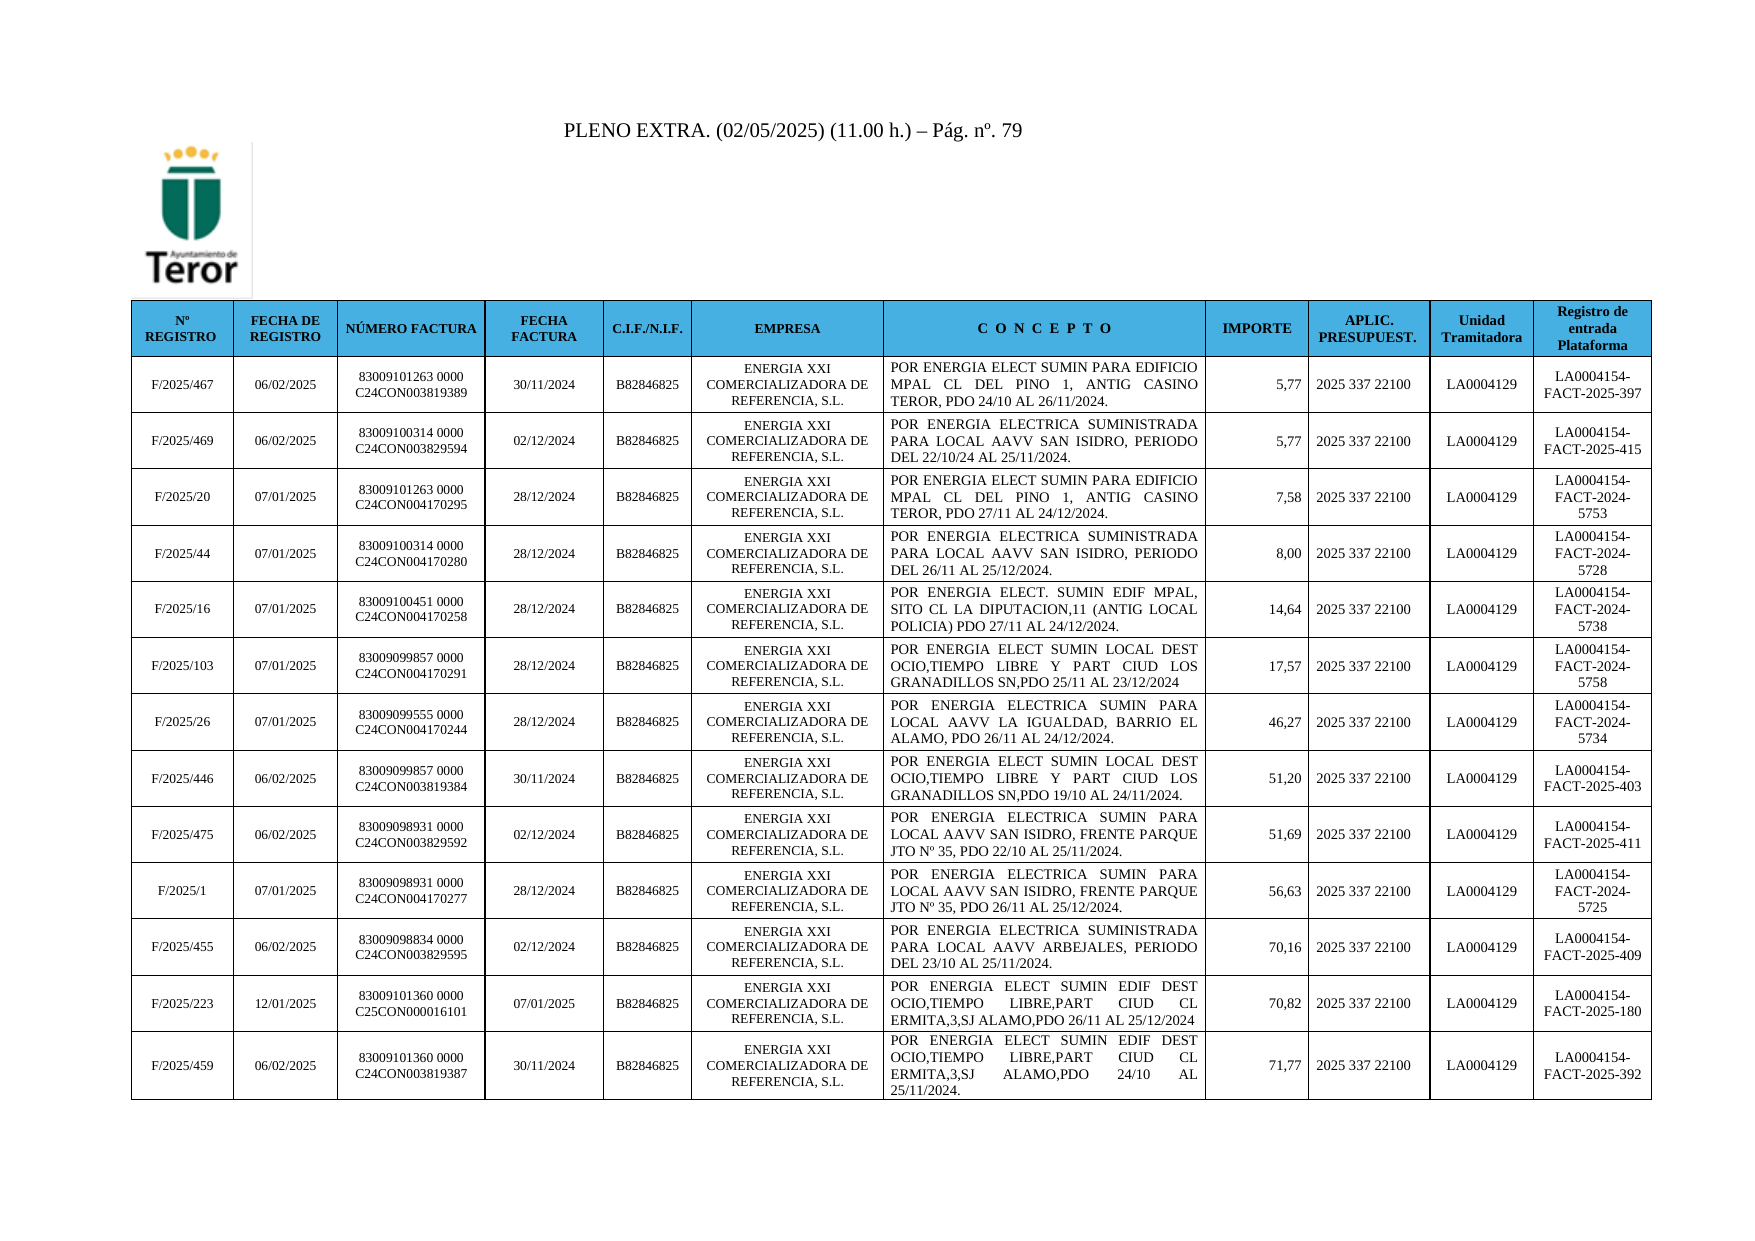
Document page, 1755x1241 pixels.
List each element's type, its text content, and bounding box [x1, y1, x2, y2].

table_cell LA0004154-FACT-2024-5734 [1534, 694, 1651, 749]
table_cell ENERGIA XXI COMERCIALIZADORA DE REFERENCIA, S.L. [692, 694, 883, 749]
table_header NÚMERO FACTURA [338, 301, 484, 356]
table_cell 02/12/2024 [486, 919, 603, 974]
table_cell F/2025/475 [132, 807, 233, 862]
table_cell 2025 337 22100 [1309, 1032, 1429, 1099]
table_cell F/2025/44 [132, 526, 233, 581]
table_cell 28/12/2024 [486, 469, 603, 524]
table_cell LA0004154-FACT-2025-180 [1534, 976, 1651, 1031]
table_cell 06/02/2025 [234, 751, 337, 806]
table_cell 2025 337 22100 [1309, 638, 1429, 693]
table_cell 07/01/2025 [234, 638, 337, 693]
table_header EMPRESA [692, 301, 883, 356]
table_cell 02/12/2024 [486, 807, 603, 862]
table_cell 28/12/2024 [486, 582, 603, 637]
table_cell LA0004154-FACT-2024-5753 [1534, 469, 1651, 524]
table_cell 70,16 [1206, 919, 1308, 974]
table_cell 07/01/2025 [234, 863, 337, 918]
table_cell 30/11/2024 [486, 1032, 603, 1099]
table_cell F/2025/1 [132, 863, 233, 918]
table_cell LA0004154-FACT-2025-392 [1534, 1032, 1651, 1099]
table_cell 06/02/2025 [234, 919, 337, 974]
table_cell 2025 337 22100 [1309, 413, 1429, 468]
table_header FECHA DE REGISTRO [234, 301, 337, 356]
table_cell 83009099857 0000 C24CON004170291 [338, 638, 484, 693]
table_cell 14,64 [1206, 582, 1308, 637]
table_cell F/2025/446 [132, 751, 233, 806]
table_cell B82846825 [604, 1032, 691, 1099]
table_cell ENERGIA XXI COMERCIALIZADORA DE REFERENCIA, S.L. [692, 582, 883, 637]
table_cell F/2025/20 [132, 469, 233, 524]
table_header Registro de entrada Plataforma [1534, 301, 1651, 356]
table_header Unidad Tramitadora [1431, 301, 1533, 356]
table_cell F/2025/467 [132, 357, 233, 412]
table_cell 83009100314 0000 C24CON004170280 [338, 526, 484, 581]
table_cell 2025 337 22100 [1309, 526, 1429, 581]
table_cell 83009098931 0000 C24CON004170277 [338, 863, 484, 918]
table_cell LA0004154-FACT-2025-411 [1534, 807, 1651, 862]
table_cell LA0004129 [1431, 469, 1533, 524]
table_cell 2025 337 22100 [1309, 694, 1429, 749]
table_cell F/2025/103 [132, 638, 233, 693]
table_cell LA0004154-FACT-2025-397 [1534, 357, 1651, 412]
table_cell LA0004129 [1431, 976, 1533, 1031]
table_cell F/2025/26 [132, 694, 233, 749]
table_cell F/2025/469 [132, 413, 233, 468]
table_cell 83009098931 0000 C24CON003829592 [338, 807, 484, 862]
table_cell LA0004129 [1431, 526, 1533, 581]
table_cell POR ENERGIA ELECT SUMIN EDIF DEST OCIO,TIEMPO LIBRE,PART CIUD CL ERMITA,3,SJ ALAMO,PDO 24/10 AL 25/11/2024. [884, 1032, 1205, 1099]
table_cell ENERGIA XXI COMERCIALIZADORA DE REFERENCIA, S.L. [692, 976, 883, 1031]
table_cell B82846825 [604, 413, 691, 468]
table_cell 28/12/2024 [486, 863, 603, 918]
table_cell 83009100451 0000 C24CON004170258 [338, 582, 484, 637]
table_cell LA0004129 [1431, 1032, 1533, 1099]
table_cell 2025 337 22100 [1309, 582, 1429, 637]
table_cell LA0004154-FACT-2024-5725 [1534, 863, 1651, 918]
table_cell POR ENERGIA ELECT SUMIN EDIF DEST OCIO,TIEMPO LIBRE,PART CIUD CL ERMITA,3,SJ ALAMO,PDO 26/11 AL 25/12/2024 [884, 976, 1205, 1031]
table_cell 83009101263 0000 C24CON003819389 [338, 357, 484, 412]
table_cell 83009101360 0000 C25CON000016101 [338, 976, 484, 1031]
table_cell POR ENERGIA ELECT. SUMIN EDIF MPAL, SITO CL LA DIPUTACION,11 (ANTIG LOCAL POLICIA) PDO 27/11 AL 24/12/2024. [884, 582, 1205, 637]
table_cell 07/01/2025 [234, 694, 337, 749]
table_cell POR ENERGIA ELECT SUMIN PARA EDIFICIO MPAL CL DEL PINO 1, ANTIG CASINO TEROR, PDO 24/10 AL 26/11/2024. [884, 357, 1205, 412]
table_cell 51,20 [1206, 751, 1308, 806]
table_cell 70,82 [1206, 976, 1308, 1031]
table_cell 7,58 [1206, 469, 1308, 524]
table_cell LA0004129 [1431, 413, 1533, 468]
table_cell F/2025/459 [132, 1032, 233, 1099]
table_cell LA0004154-FACT-2025-403 [1534, 751, 1651, 806]
table_cell ENERGIA XXI COMERCIALIZADORA DE REFERENCIA, S.L. [692, 751, 883, 806]
table_cell 8,00 [1206, 526, 1308, 581]
table_cell B82846825 [604, 863, 691, 918]
table_cell 83009100314 0000 C24CON003829594 [338, 413, 484, 468]
table_cell 2025 337 22100 [1309, 807, 1429, 862]
table_cell 2025 337 22100 [1309, 919, 1429, 974]
table_cell B82846825 [604, 582, 691, 637]
table_cell B82846825 [604, 807, 691, 862]
table_cell B82846825 [604, 694, 691, 749]
table_cell 28/12/2024 [486, 638, 603, 693]
table_cell 46,27 [1206, 694, 1308, 749]
table_cell 83009099555 0000 C24CON004170244 [338, 694, 484, 749]
table_header C O N C E P T O [884, 301, 1205, 356]
table_cell LA0004154-FACT-2024-5728 [1534, 526, 1651, 581]
table_cell 2025 337 22100 [1309, 469, 1429, 524]
table_cell 06/02/2025 [234, 357, 337, 412]
table_cell POR ENERGIA ELECT SUMIN PARA EDIFICIO MPAL CL DEL PINO 1, ANTIG CASINO TEROR, PDO 27/11 AL 24/12/2024. [884, 469, 1205, 524]
table_cell POR ENERGIA ELECT SUMIN LOCAL DEST OCIO,TIEMPO LIBRE Y PART CIUD LOS GRANADILLOS SN,PDO 25/11 AL 23/12/2024 [884, 638, 1205, 693]
table_cell F/2025/455 [132, 919, 233, 974]
table_cell 71,77 [1206, 1032, 1308, 1099]
table_cell LA0004129 [1431, 919, 1533, 974]
table_cell 17,57 [1206, 638, 1308, 693]
table_cell POR ENERGIA ELECTRICA SUMINISTRADA PARA LOCAL AAVV SAN ISIDRO, PERIODO DEL 22/10/24 AL 25/11/2024. [884, 413, 1205, 468]
table_cell POR ENERGIA ELECT SUMIN LOCAL DEST OCIO,TIEMPO LIBRE Y PART CIUD LOS GRANADILLOS SN,PDO 19/10 AL 24/11/2024. [884, 751, 1205, 806]
table_cell 07/01/2025 [234, 469, 337, 524]
table_cell 83009101263 0000 C24CON004170295 [338, 469, 484, 524]
table_cell 30/11/2024 [486, 357, 603, 412]
table_cell F/2025/16 [132, 582, 233, 637]
table_cell B82846825 [604, 638, 691, 693]
table_cell LA0004129 [1431, 863, 1533, 918]
table_header IMPORTE [1206, 301, 1308, 356]
table_cell F/2025/223 [132, 976, 233, 1031]
table_cell 28/12/2024 [486, 694, 603, 749]
table_cell 06/02/2025 [234, 807, 337, 862]
table_cell LA0004154-FACT-2025-415 [1534, 413, 1651, 468]
table_cell ENERGIA XXI COMERCIALIZADORA DE REFERENCIA, S.L. [692, 469, 883, 524]
table_cell B82846825 [604, 919, 691, 974]
table_cell ENERGIA XXI COMERCIALIZADORA DE REFERENCIA, S.L. [692, 526, 883, 581]
table_cell ENERGIA XXI COMERCIALIZADORA DE REFERENCIA, S.L. [692, 357, 883, 412]
table_cell B82846825 [604, 357, 691, 412]
table_cell 83009101360 0000 C24CON003819387 [338, 1032, 484, 1099]
table_header Nº REGISTRO [132, 301, 233, 356]
table_cell 02/12/2024 [486, 413, 603, 468]
table_cell POR ENERGIA ELECTRICA SUMIN PARA LOCAL AAVV SAN ISIDRO, FRENTE PARQUE JTO Nº 35, PDO 26/11 AL 25/12/2024. [884, 863, 1205, 918]
table_cell ENERGIA XXI COMERCIALIZADORA DE REFERENCIA, S.L. [692, 638, 883, 693]
table_cell 51,69 [1206, 807, 1308, 862]
table_cell POR ENERGIA ELECTRICA SUMIN PARA LOCAL AAVV SAN ISIDRO, FRENTE PARQUE JTO Nº 35, PDO 22/10 AL 25/11/2024. [884, 807, 1205, 862]
table_cell 06/02/2025 [234, 413, 337, 468]
table_cell 06/02/2025 [234, 1032, 337, 1099]
table_cell POR ENERGIA ELECTRICA SUMIN PARA LOCAL AAVV LA IGUALDAD, BARRIO EL ALAMO, PDO 26/11 AL 24/12/2024. [884, 694, 1205, 749]
table_cell LA0004154-FACT-2024-5758 [1534, 638, 1651, 693]
table_cell B82846825 [604, 526, 691, 581]
table_cell ENERGIA XXI COMERCIALIZADORA DE REFERENCIA, S.L. [692, 807, 883, 862]
table_header C.I.F./N.I.F. [604, 301, 691, 356]
table_cell ENERGIA XXI COMERCIALIZADORA DE REFERENCIA, S.L. [692, 1032, 883, 1099]
table_cell LA0004154-FACT-2025-409 [1534, 919, 1651, 974]
table_cell ENERGIA XXI COMERCIALIZADORA DE REFERENCIA, S.L. [692, 863, 883, 918]
table_cell 5,77 [1206, 357, 1308, 412]
table_cell POR ENERGIA ELECTRICA SUMINISTRADA PARA LOCAL AAVV SAN ISIDRO, PERIODO DEL 26/11 AL 25/12/2024. [884, 526, 1205, 581]
table_header FECHA FACTURA [486, 301, 603, 356]
table_cell 07/01/2025 [486, 976, 603, 1031]
table_cell 12/01/2025 [234, 976, 337, 1031]
table_cell B82846825 [604, 751, 691, 806]
table_cell 2025 337 22100 [1309, 976, 1429, 1031]
table_cell 28/12/2024 [486, 526, 603, 581]
table_cell 5,77 [1206, 413, 1308, 468]
table_cell 83009098834 0000 C24CON003829595 [338, 919, 484, 974]
table_cell 2025 337 22100 [1309, 751, 1429, 806]
table_cell LA0004129 [1431, 807, 1533, 862]
table_cell LA0004129 [1431, 751, 1533, 806]
table_cell ENERGIA XXI COMERCIALIZADORA DE REFERENCIA, S.L. [692, 919, 883, 974]
table_cell B82846825 [604, 469, 691, 524]
table_cell 07/01/2025 [234, 526, 337, 581]
table_cell LA0004129 [1431, 638, 1533, 693]
table_cell POR ENERGIA ELECTRICA SUMINISTRADA PARA LOCAL AAVV ARBEJALES, PERIODO DEL 23/10 AL 25/11/2024. [884, 919, 1205, 974]
table_cell LA0004129 [1431, 357, 1533, 412]
table_cell 83009099857 0000 C24CON003819384 [338, 751, 484, 806]
table_cell 2025 337 22100 [1309, 357, 1429, 412]
table_cell LA0004129 [1431, 582, 1533, 637]
table_cell B82846825 [604, 976, 691, 1031]
table_cell 56,63 [1206, 863, 1308, 918]
table_cell 2025 337 22100 [1309, 863, 1429, 918]
table_cell 07/01/2025 [234, 582, 337, 637]
table_cell 30/11/2024 [486, 751, 603, 806]
table_cell LA0004129 [1431, 694, 1533, 749]
table_cell LA0004154-FACT-2024-5738 [1534, 582, 1651, 637]
table_header APLIC. PRESUPUEST. [1309, 301, 1429, 356]
table_cell ENERGIA XXI COMERCIALIZADORA DE REFERENCIA, S.L. [692, 413, 883, 468]
